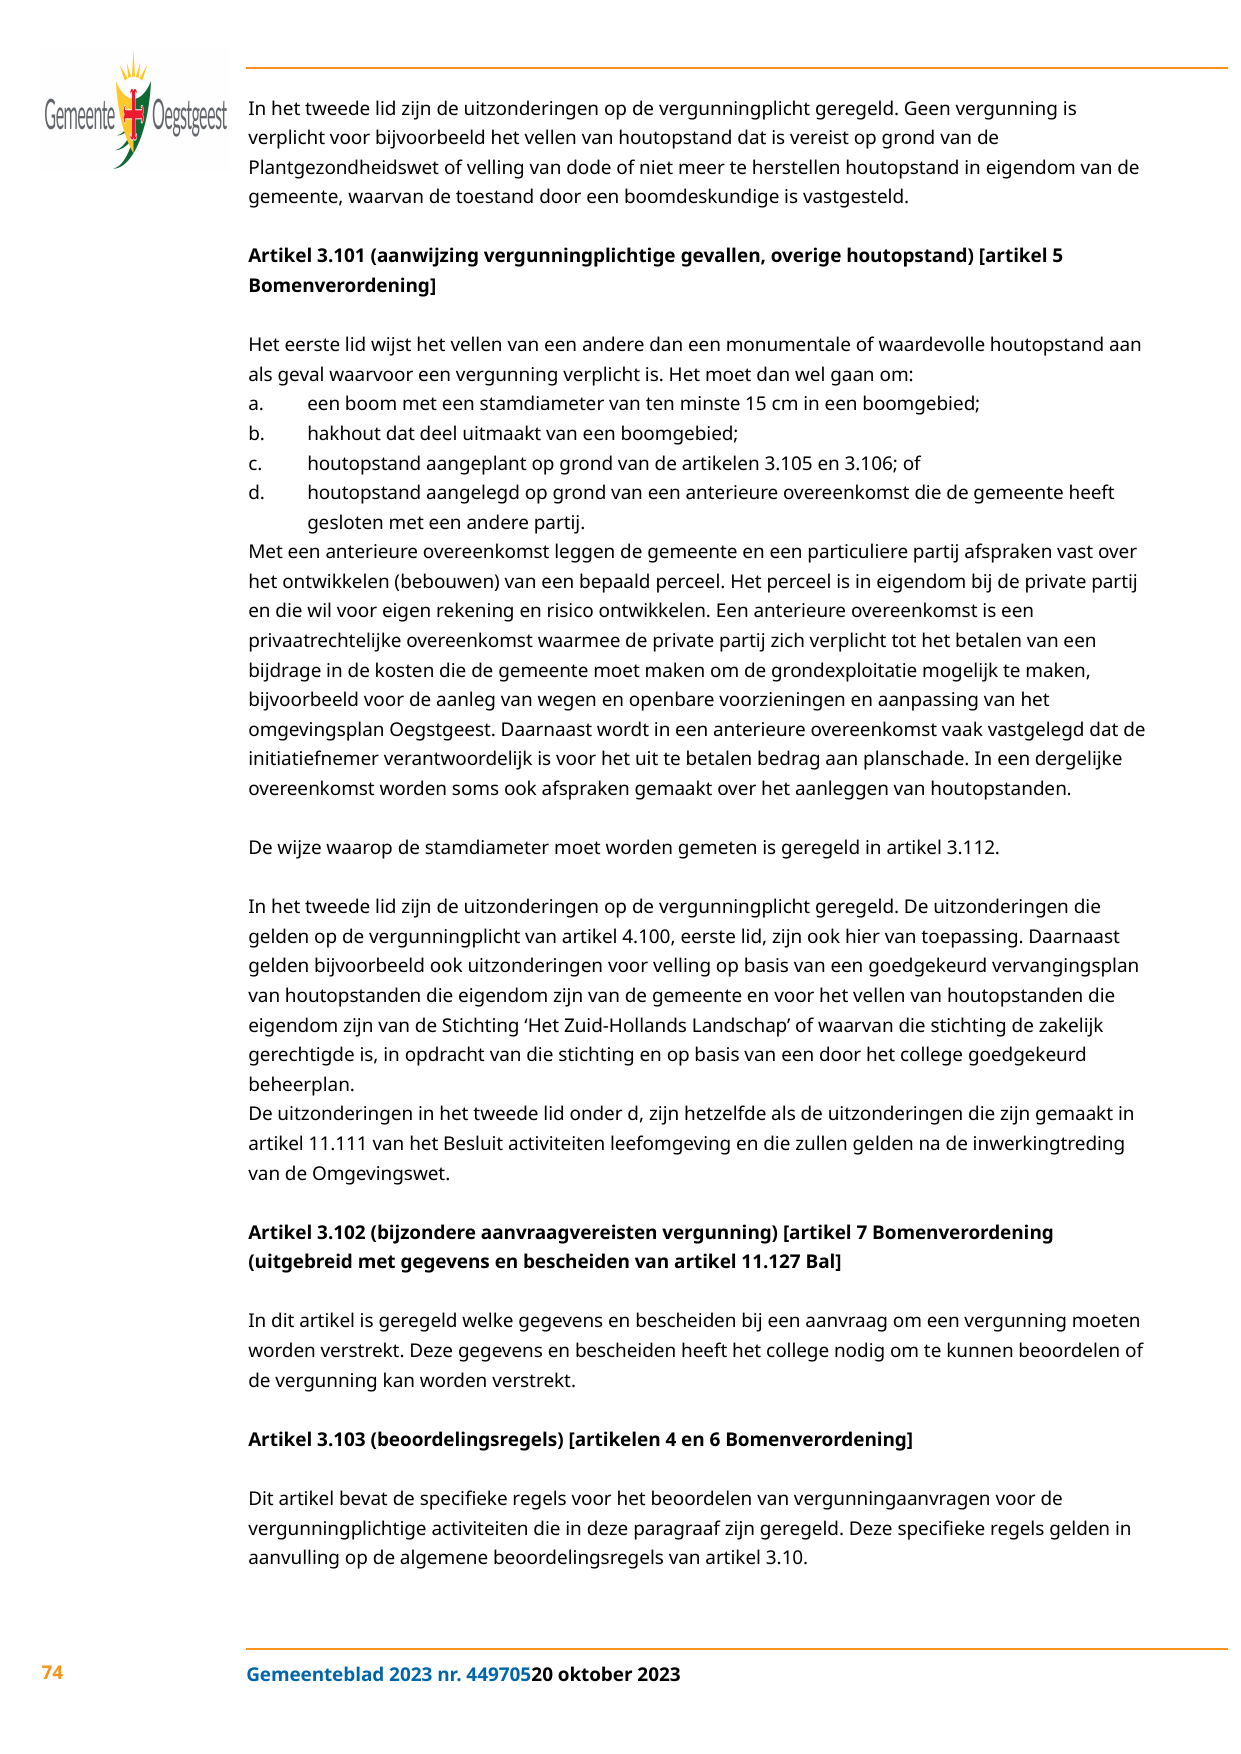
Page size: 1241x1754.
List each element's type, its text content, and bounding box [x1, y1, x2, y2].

text De uitzonderingen in het tweede lid onder d, zijn hetzelfde als de uitzonderingen die zijn gemaakt in artikel 11.111 van het Besluit activiteiten leefomgeving en die zullen gelden na de inwerkingtreding van de Omgevingswet. [248, 1101, 1152, 1186]
text Artikel 3.103 (beoordelingsregels) [artikelen 4 en 6 Bomenverordening] [248, 1426, 1152, 1452]
text De wijze waarop de stamdiameter moet worden gemeten is geregeld in artikel 3.112. [248, 834, 1152, 860]
text In dit artikel is geregeld welke gegevens en bescheiden bij een aanvraag om een vergunning moeten worden verstrekt. Deze gegevens en bescheiden heeft het college nodig om te kunnen beoordelen of de vergunning kan worden verstrekt. [248, 1308, 1152, 1393]
text In het tweede lid zijn de uitzonderingen op de vergunningplicht geregeld. Geen vergunning is verplicht voor bijvoorbeeld het vellen van houtopstand dat is vereist op grond van de Plantgezondheidswet of velling van dode of niet meer te herstellen houtopstand in eigendom van de gemeente, waarvan de toestand door een boomdeskundige is vastgesteld. [248, 95, 1152, 209]
text Artikel 3.101 (aanwijzing vergunningplichtige gevallen, overige houtopstand) [artikel 5 Bomenverordening] [248, 243, 1152, 298]
text In het tweede lid zijn de uitzonderingen op de vergunningplicht geregeld. De uitzonderingen die gelden op de vergunningplicht van artikel 4.100, eerste lid, zijn ook hier van toepassing. Daarnaast gelden bijvoorbeeld ook uitzonderingen voor velling op basis van een goedgekeurd vervangingsplan van houtopstanden die eigendom zijn van de gemeente en voor het vellen van houtopstanden die eigendom zijn van de Stichting ‘Het Zuid-Hollands Landschap’ of waarvan die stichting de zakelijk gerechtigde is, in opdracht van die stichting en op basis van een door het college goedgekeurd beheerplan. [248, 893, 1152, 1097]
list hakhout dat deel uitmaakt van een boomgebied; [248, 420, 1152, 446]
list houtopstand aangeplant op grond van de artikelen 3.105 en 3.106; of [248, 450, 1152, 476]
list een boom met een stamdiameter van ten minste 15 cm in een boomgebied; [248, 391, 1152, 416]
picture [41, 47, 231, 172]
text Met een anterieure overeenkomst leggen de gemeente en een particuliere partij afspraken vast over het ontwikkelen (bebouwen) van een bepaald perceel. Het perceel is in eigendom bij de private partij en die wil voor eigen rekening en risico ontwikkelen. Een anterieure overeenkomst is een privaatrechtelijke overeenkomst waarmee de private partij zich verplicht tot het betalen van een bijdrage in de kosten die de gemeente moet maken om de grondexploitatie mogelijk te maken, bijvoorbeeld voor de aanleg van wegen en openbare voorzieningen en aanpassing van het omgevingsplan Oegstgeest. Daarnaast wordt in een anterieure overeenkomst vaak vastgelegd dat de initiatiefnemer verantwoordelijk is voor het uit te betalen bedrag aan planschade. In een dergelijke overeenkomst worden soms ook afspraken gemaakt over het aanleggen van houtopstanden. [248, 538, 1152, 801]
list houtopstand aangelegd op grond van een anterieure overeenkomst die de gemeente heeft gesloten met een andere partij. [248, 479, 1152, 535]
text Dit artikel bevat de specifieke regels voor het beoordelen van vergunningaanvragen voor de vergunningplichtige activiteiten die in deze paragraaf zijn geregeld. Deze specifieke regels gelden in aanvulling op de algemene beoordelingsregels van artikel 3.10. [248, 1485, 1152, 1570]
text Artikel 3.102 (bijzondere aanvraagvereisten vergunning) [artikel 7 Bomenverordening (uitgebreid met gegevens en bescheiden van artikel 11.127 Bal] [248, 1219, 1152, 1274]
text Het eerste lid wijst het vellen van een andere dan een monumentale of waardevolle houtopstand aan als geval waarvoor een vergunning verplicht is. Het moet dan wel gaan om: [248, 331, 1152, 387]
